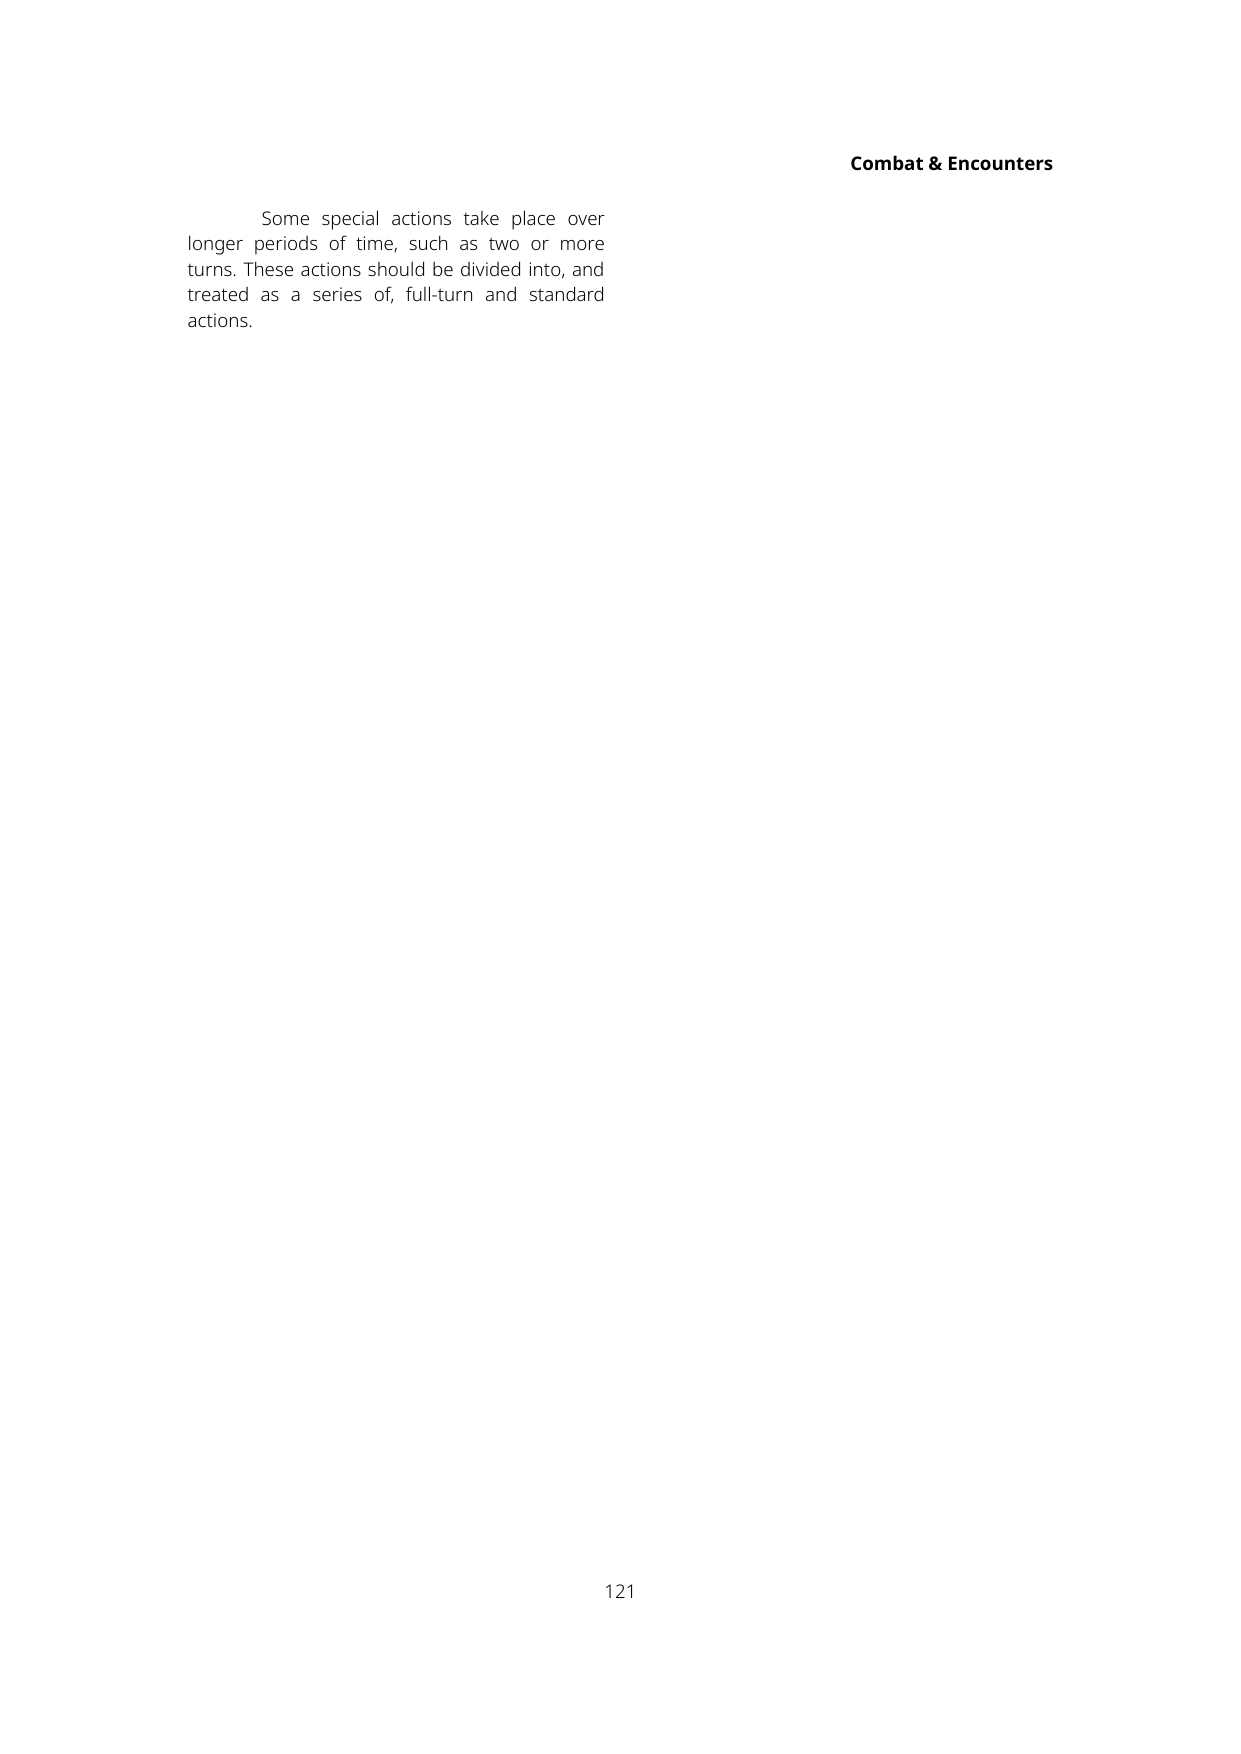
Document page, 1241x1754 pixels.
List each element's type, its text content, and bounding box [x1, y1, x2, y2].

text Some special actions take place over longer periods of time, such as two or more turns. These actions should be divided into, and treated as a series of, full-turn and standard actions. [187, 205, 605, 333]
